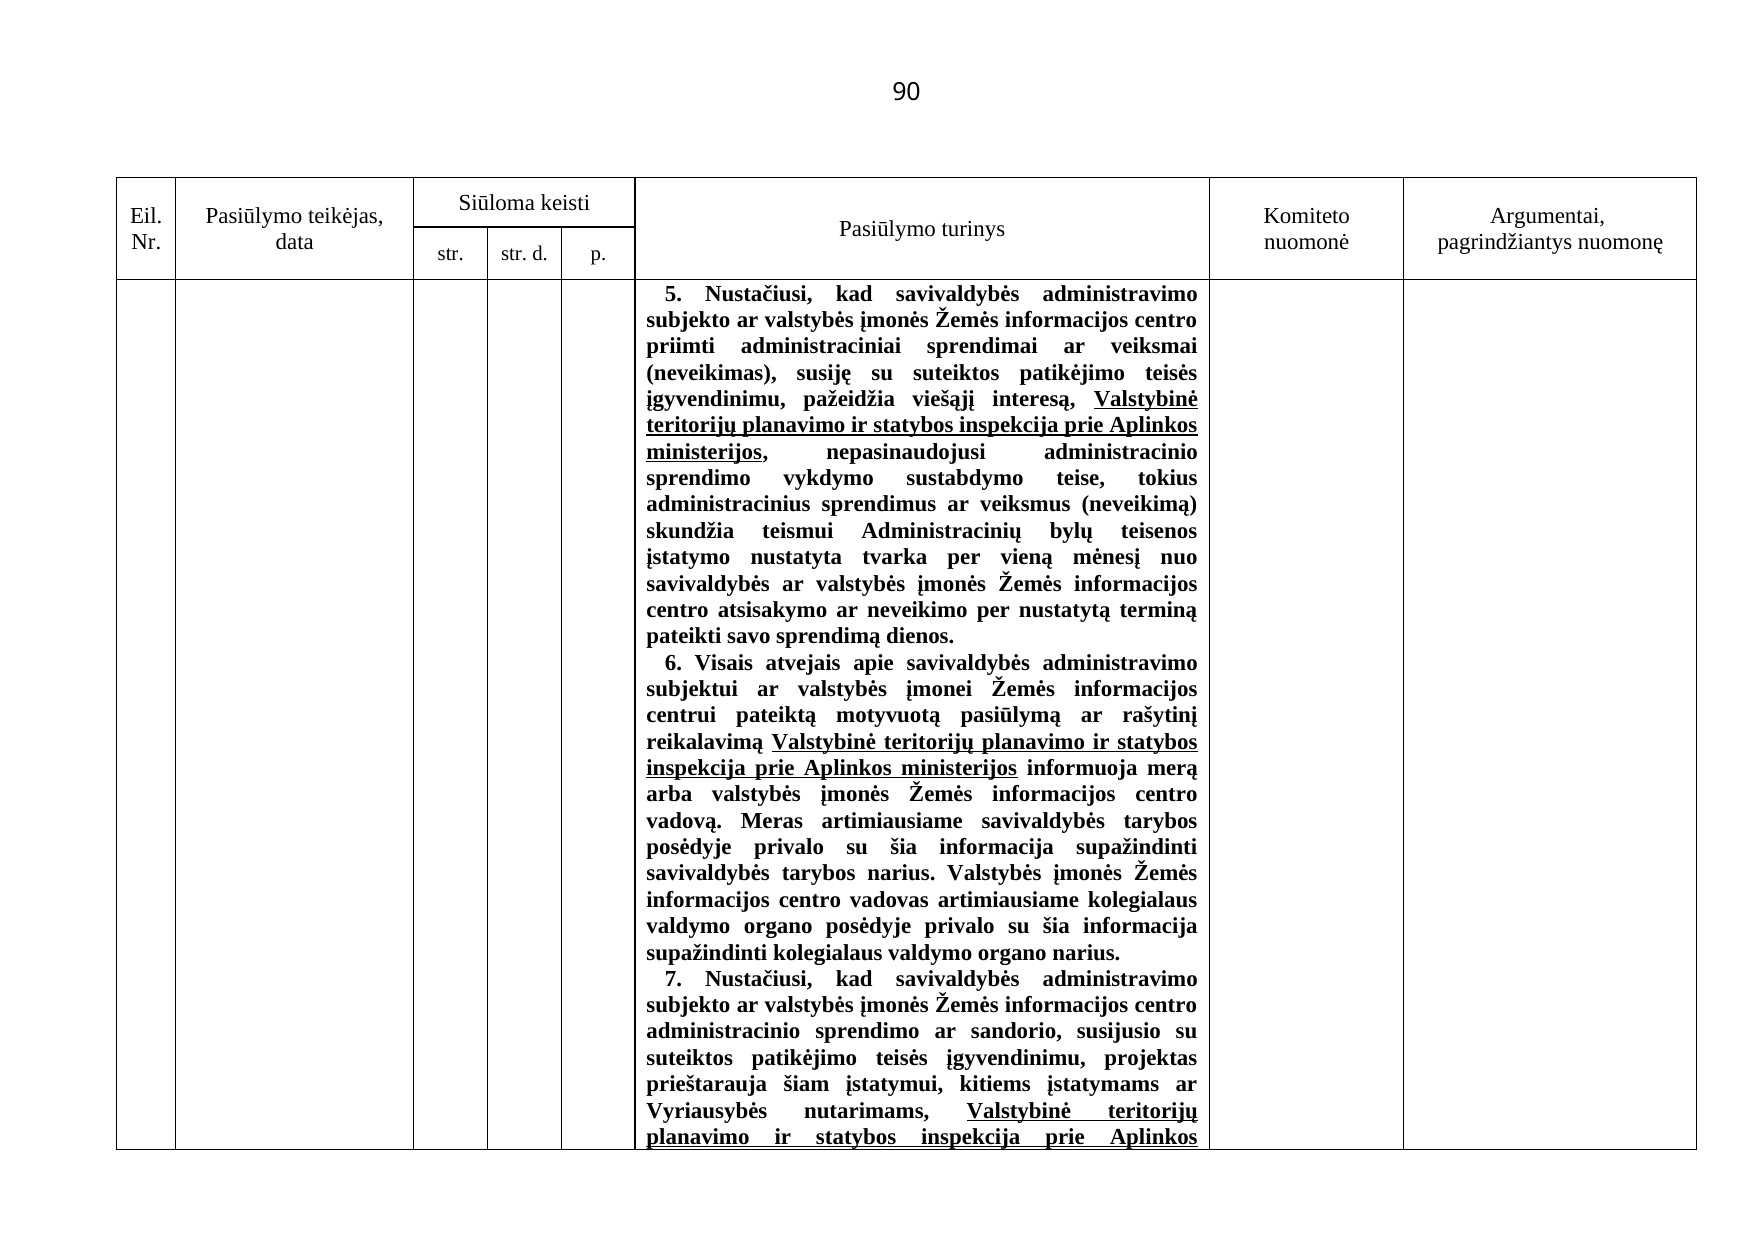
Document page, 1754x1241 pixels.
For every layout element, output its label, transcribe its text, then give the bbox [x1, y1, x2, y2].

table_cell p. [562, 228, 634, 279]
table_cell 5. Nustačiusi, kad savivaldybės administravimo subjekto ar valstybės įmonės Žemės informacijos centro priimti administraciniai sprendimai ar veiksmai (neveikimas), susiję su suteiktos patikėjimo teisės įgyvendinimu, pažeidžia viešąjį interesą, Valstybinė teritorijų planavimo ir statybos inspekcija prie Aplinkos ministerijos, nepasinaudojusi administracinio sprendimo vykdymo sustabdymo teise, tokius administracinius sprendimus ar veiksmus (neveikimą) skundžia teismui Administracinių bylų teisenos įstatymo nustatyta tvarka per vieną mėnesį nuo savivaldybės ar valstybės įmonės Žemės informacijos centro atsisakymo ar neveikimo per nustatytą terminą pateikti savo sprendimą dienos. 6. Visais atvejais apie savivaldybės administravimo subjektui ar valstybės įmonei Žemės informacijos centrui pateiktą motyvuotą pasiūlymą ar rašytinį reikalavimą Valstybinė teritorijų planavimo ir statybos inspekcija prie Aplinkos ministerijos informuoja merą arba valstybės įmonės Žemės informacijos centro vadovą. Meras artimiausiame savivaldybės tarybos posėdyje privalo su šia informacija supažindinti savivaldybės tarybos narius. Valstybės įmonės Žemės informacijos centro vadovas artimiausiame kolegialaus valdymo organo posėdyje privalo su šia informacija supažindinti kolegialaus valdymo organo narius. 7. Nustačiusi, kad savivaldybės administravimo subjekto ar valstybės įmonės Žemės informacijos centro administracinio sprendimo ar sandorio, susijusio su suteiktos patikėjimo teisės įgyvendinimu, projektas prieštarauja šiam įstatymui, kitiems įstatymams ar Vyriausybės nutarimams, Valstybinė teritorijų planavimo ir statybos inspekcija prie Aplinkos [636, 280, 1209, 1149]
table_cell [562, 280, 634, 1149]
table_header Siūloma keisti [414, 178, 634, 226]
table_cell [176, 280, 413, 1149]
table_header Argumentai, pagrindžiantys nuomonę [1404, 178, 1696, 279]
table_cell str. d. [488, 228, 561, 279]
table_header Komiteto nuomonė [1210, 178, 1403, 279]
table_cell [1210, 280, 1403, 1149]
table_cell [414, 280, 487, 1149]
table_header Eil. Nr. [117, 178, 175, 279]
table_header Pasiūlymo teikėjas, data [176, 178, 413, 279]
table_cell str. [414, 228, 487, 279]
table_header Pasiūlymo turinys [636, 178, 1209, 279]
table_cell [117, 280, 175, 1149]
table_cell [488, 280, 561, 1149]
table_cell [1404, 280, 1696, 1149]
